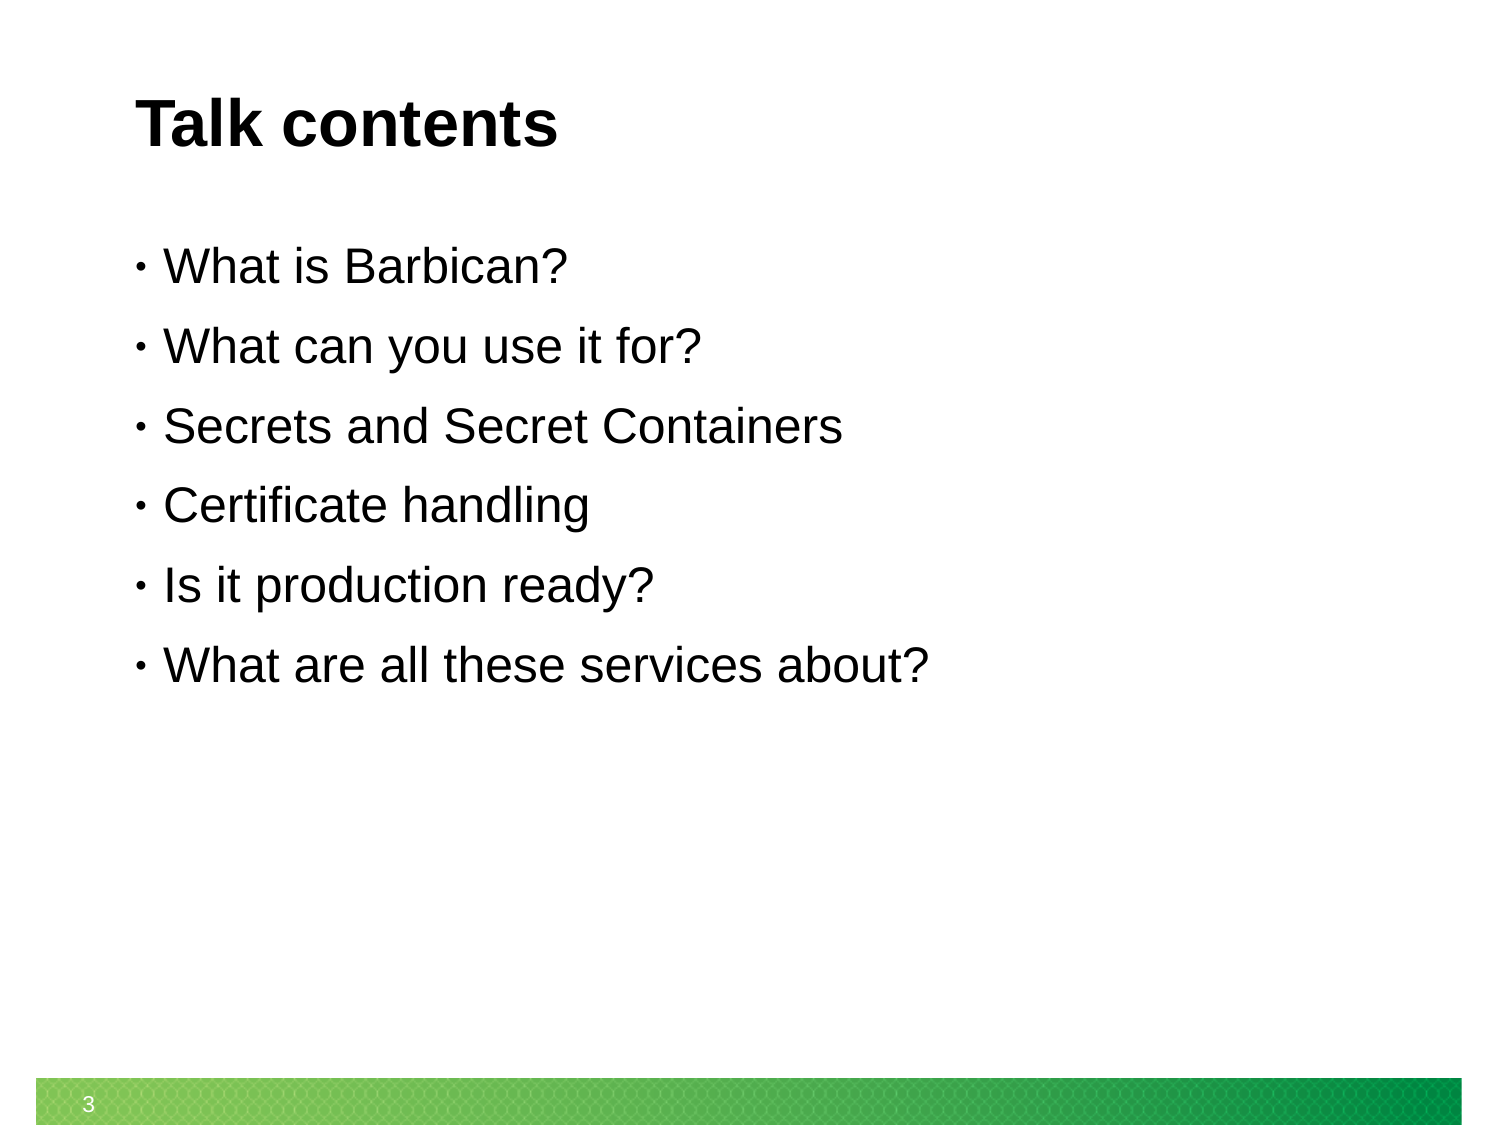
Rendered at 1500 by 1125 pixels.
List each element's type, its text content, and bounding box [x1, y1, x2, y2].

title Talk contents [135, 41, 1372, 204]
picture [36, 1078, 1462, 1125]
list What is Barbican? What can you use it for? Secrets and Secret Containers Certificate handling Is it production ready? What are all these services about? [135, 238, 1372, 892]
